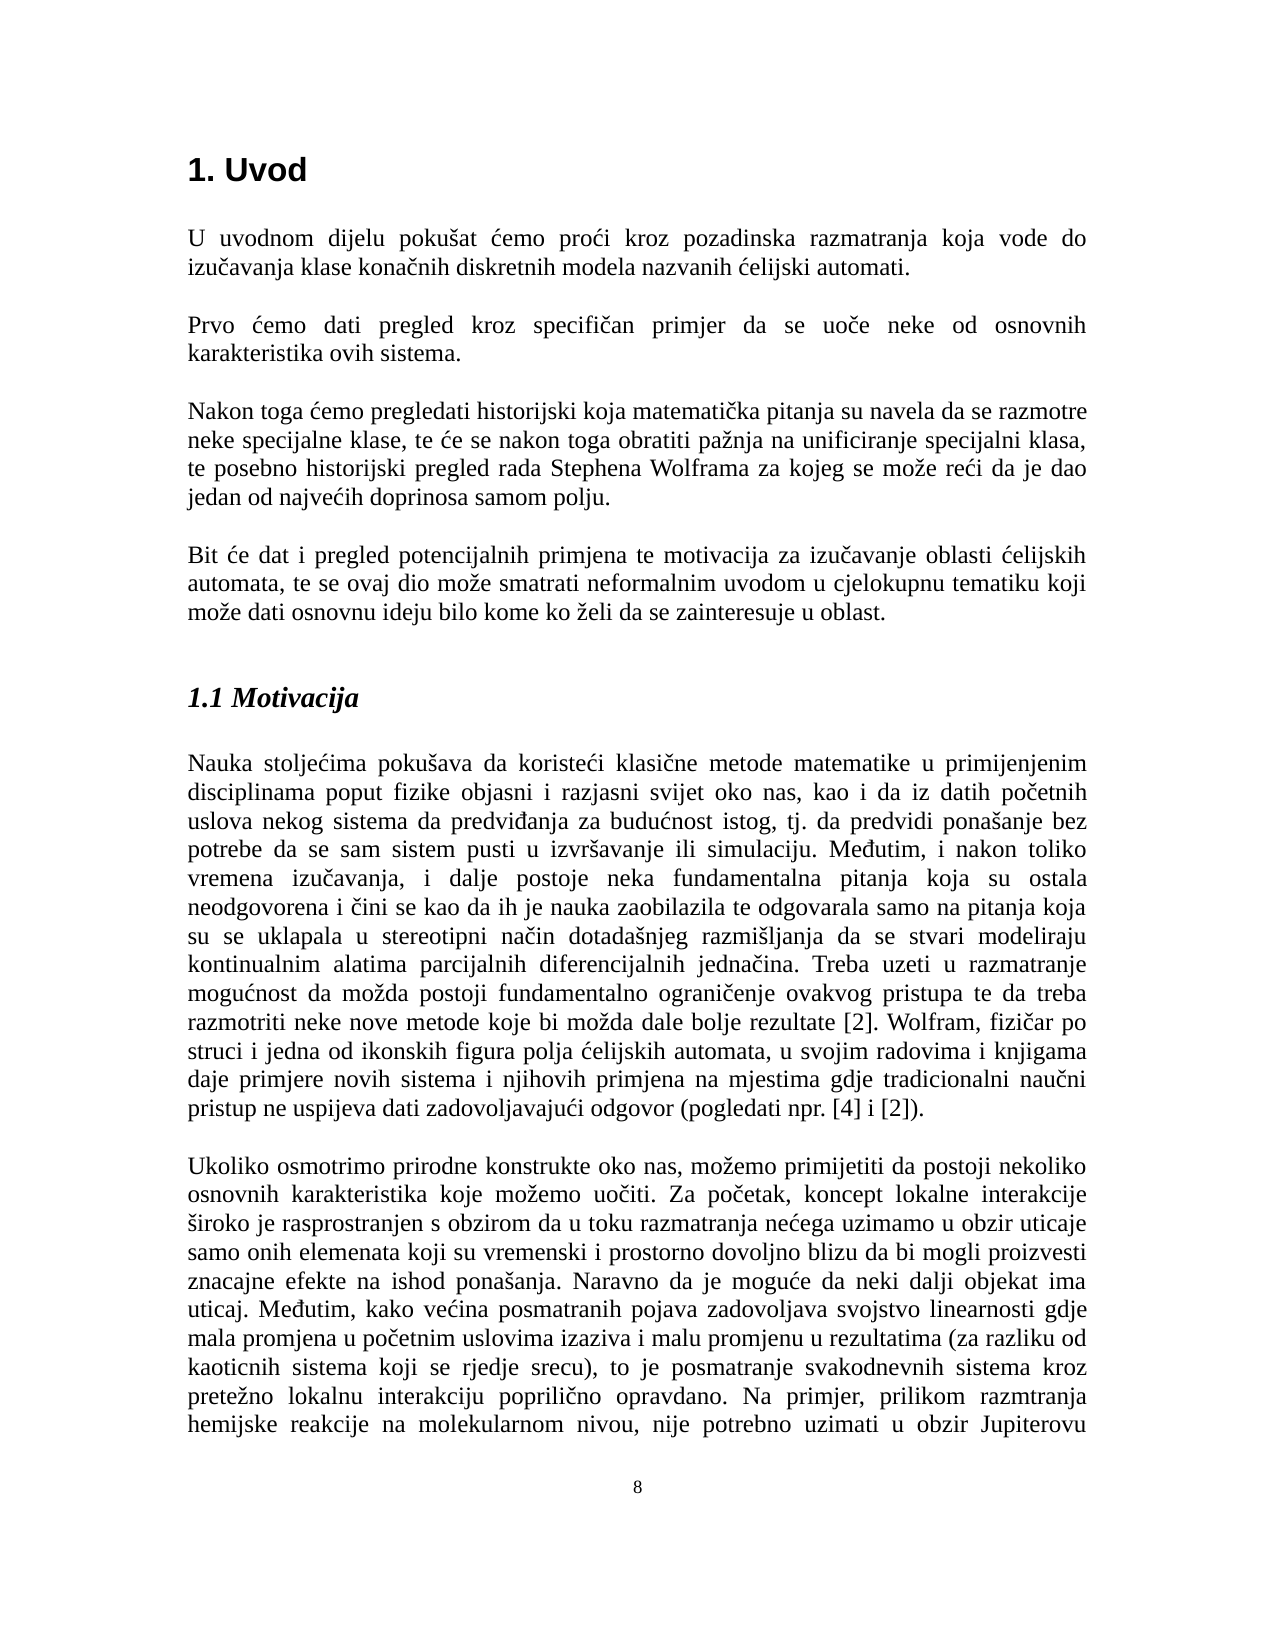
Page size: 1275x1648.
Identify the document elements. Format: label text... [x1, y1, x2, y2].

text Nakon toga ćemo pregledati historijski koja matematička pitanja su navela da se razmotre neke specijalne klase, te će se nakon toga obratiti pažnja na unificiranje specijalni klasa, te posebno historijski pregled rada Stephena Wolframa za kojeg se može reći da je dao jedan od najvećih doprinosa samom polju. [187, 396, 1088, 511]
text Bit će dat i pregled potencijalnih primjena te motivacija za izučavanje oblasti ćelijskih automata, te se ovaj dio može smatrati neformalnim uvodom u cjelokupnu tematiku koji može dati osnovnu ideju bilo kome ko želi da se zainteresuje u oblast. [187, 540, 1088, 626]
text Nauka stoljećima pokušava da koristeći klasične metode matematike u primijenjenim disciplinama poput fizike objasni i razjasni svijet oko nas, kao i da iz datih početnih uslova nekog sistema da predviđanja za budućnost istog, tj. da predvidi ponašanje bez potrebe da se sam sistem pusti u izvršavanje ili simulaciju. Međutim, i nakon toliko vremena izučavanja, i dalje postoje neka fundamentalna pitanja koja su ostala neodgovorena i čini se kao da ih je nauka zaobilazila te odgovarala samo na pitanja koja su se uklapala u stereotipni način dotadašnjeg razmišljanja da se stvari modeliraju kontinualnim alatima parcijalnih diferencijalnih jednačina. Treba uzeti u razmatranje mogućnost da možda postoji fundamentalno ograničenje ovakvog pristupa te da treba razmotriti neke nove metode koje bi možda dale bolje rezultate [2]. Wolfram, fizičar po struci i jedna od ikonskih figura polja ćelijskih automata, u svojim radovima i knjigama daje primjere novih sistema i njihovih primjena na mjestima gdje tradicionalni naučni pristup ne uspijeva dati zadovoljavajući odgovor (pogledati npr. [4] i [2]). [187, 748, 1088, 1122]
subtitle 1. Uvod [187, 150, 1088, 188]
text Ukoliko osmotrimo prirodne konstrukte oko nas, možemo primijetiti da postoji nekoliko osnovnih karakteristika koje možemo uočiti. Za početak, koncept lokalne interakcije široko je rasprostranjen s obzirom da u toku razmatranja nećega uzimamo u obzir uticaje samo onih elemenata koji su vremenski i prostorno dovoljno blizu da bi mogli proizvesti znacajne efekte na ishod ponašanja. Naravno da je moguće da neki dalji objekat ima uticaj. Međutim, kako većina posmatranih pojava zadovoljava svojstvo linearnosti gdje mala promjena u početnim uslovima izaziva i malu promjenu u rezultatima (za razliku od kaoticnih sistema koji se rjedje srecu), to je posmatranje svakodnevnih sistema kroz pretežno lokalnu interakciju poprilično opravdano. Na primjer, prilikom razmtranja hemijske reakcije na molekularnom nivou, nije potrebno uzimati u obzir Jupiterovu [187, 1151, 1088, 1438]
subtitle 1.1 Motivacija [187, 680, 1088, 713]
text U uvodnom dijelu pokušat ćemo proći kroz pozadinska razmatranja koja vode do izučavanja klase konačnih diskretnih modela nazvanih ćelijski automati. [187, 223, 1088, 281]
text Prvo ćemo dati pregled kroz specifičan primjer da se uoče neke od osnovnih karakteristika ovih sistema. [187, 310, 1088, 367]
